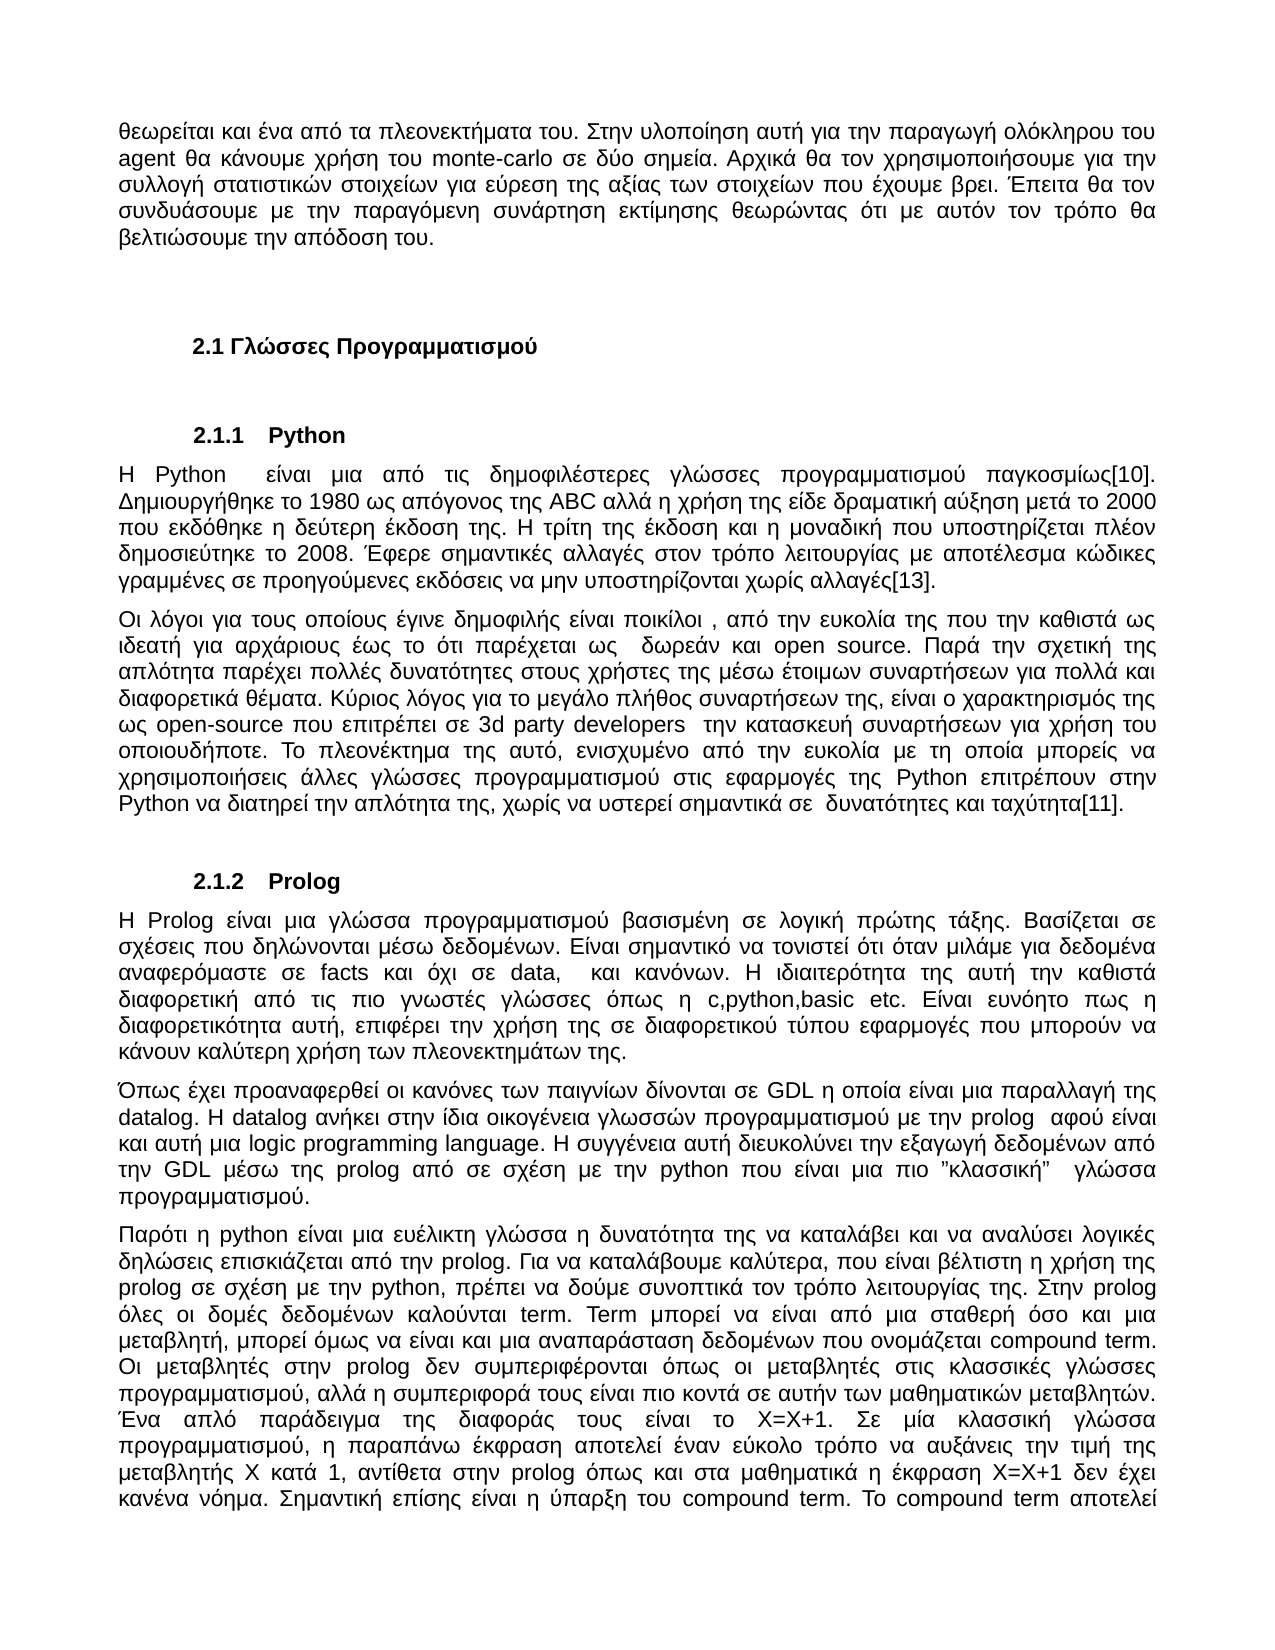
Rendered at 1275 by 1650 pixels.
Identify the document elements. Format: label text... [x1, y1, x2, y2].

text 2.1 Γλώσσες Προγραμματισμού [118, 307, 1157, 365]
text Όπως έχει προαναφερθεί οι κανόνες των παιγνίων δίνονται σε GDL η οποία είναι μια παραλλαγή της datalog. Η datalog ανήκει στην ίδια οικογένεια γλωσσών προγραμματισμού με την prolog αφού είναι και αυτή μια logic programming language. Η συγγένεια αυτή διευκολύνει την εξαγωγή δεδομένων από την GDL μέσω της prolog από σε σχέση με την python που είναι μια πιο ”κλασσική” γλώσσα προγραμματισμού. [118, 1077, 1157, 1209]
text Παρότι η python είναι μια ευέλικτη γλώσσα η δυνατότητα της να καταλάβει και να αναλύσει λογικές δηλώσεις επισκιάζεται από την prolog. Για να καταλάβουμε καλύτερα, που είναι βέλτιστη η χρήση της prolog σε σχέση με την python, πρέπει να δούμε συνοπτικά τον τρόπο λειτουργίας της. Στην prolog όλες οι δομές δεδομένων καλούνται term. Term μπορεί να είναι από μια σταθερή όσο και μια μεταβλητή, μπορεί όμως να είναι και μια αναπαράσταση δεδομένων που ονομάζεται compound term. Οι μεταβλητές στην prolog δεν συμπεριφέρονται όπως οι μεταβλητές στις κλασσικές γλώσσες προγραμματισμού, αλλά η συμπεριφορά τους είναι πιο κοντά σε αυτήν των μαθηματικών μεταβλητών. Ένα απλό παράδειγμα της διαφοράς τους είναι το Χ=Χ+1. Σε μία κλασσική γλώσσα προγραμματισμού, η παραπάνω έκφραση αποτελεί έναν εύκολο τρόπο να αυξάνεις την τιμή της μεταβλητής Χ κατά 1, αντίθετα στην prolog όπως και στα μαθηματικά η έκφραση Χ=Χ+1 δεν έχει κανένα νόημα. Σημαντική επίσης είναι η ύπαρξη του compound term. Το compound term αποτελεί [118, 1221, 1157, 1511]
text H Prolog είναι μια γλώσσα προγραμματισμού βασισμένη σε λογική πρώτης τάξης. Βασίζεται σε σχέσεις που δηλώνονται μέσω δεδομένων. Είναι σημαντικό να τονιστεί ότι όταν μιλάμε για δεδομένα αναφερόμαστε σε facts και όχι σε data, και κανόνων. Η ιδιαιτερότητα της αυτή την καθιστά διαφορετική από τις πιο γνωστές γλώσσες όπως η c,python,basic etc. Είναι ευνόητο πως η διαφορετικότητα αυτή, επιφέρει την χρήση της σε διαφορετικού τύπου εφαρμογές που μπορούν να κάνουν καλύτερη χρήση των πλεονεκτημάτων της. [118, 907, 1157, 1065]
list Python [193, 422, 1157, 449]
text Η Python είναι μια από τις δημοφιλέστερες γλώσσες προγραμματισμού παγκοσμίως[10]. Δημιουργήθηκε το 1980 ως απόγονος της ABC αλλά η χρήση της είδε δραματική αύξηση μετά το 2000 που εκδόθηκε η δεύτερη έκδοση της. Η τρίτη της έκδοση και η μοναδική που υποστηρίζεται πλέον δημοσιεύτηκε το 2008. Έφερε σημαντικές αλλαγές στον τρόπο λειτουργίας με αποτέλεσμα κώδικες γραμμένες σε προηγούμενες εκδόσεις να μην υποστηρίζονται χωρίς αλλαγές[13]. [118, 461, 1157, 593]
text θεωρείται και ένα από τα πλεονεκτήματα του. Στην υλοποίηση αυτή για την παραγωγή ολόκληρου του agent θα κάνουμε χρήση του monte-carlo σε δύο σημεία. Αρχικά θα τον χρησιμοποιήσουμε για την συλλογή στατιστικών στοιχείων για εύρεση της αξίας των στοιχείων που έχουμε βρει. Έπειτα θα τον συνδυάσουμε με την παραγόμενη συνάρτηση εκτίμησης θεωρώντας ότι με αυτόν τον τρόπο θα βελτιώσουμε την απόδοση του. [118, 118, 1157, 250]
text Οι λόγοι για τους οποίους έγινε δημοφιλής είναι ποικίλοι , από την ευκολία της που την καθιστά ως ιδεατή για αρχάριους έως το ότι παρέχεται ως δωρεάν και open source. Παρά την σχετική της απλότητα παρέχει πολλές δυνατότητες στους χρήστες της μέσω έτοιμων συναρτήσεων για πολλά και διαφορετικά θέματα. Κύριος λόγος για το μεγάλο πλήθος συναρτήσεων της, είναι ο χαρακτηρισμός της ως open-source που επιτρέπει σε 3d party developers την κατασκευή συναρτήσεων για χρήση του οποιουδήποτε. Το πλεονέκτημα της αυτό, ενισχυμένο από την ευκολία με τη οποία μπορείς να χρησιμοποιήσεις άλλες γλώσσες προγραμματισμού στις εφαρμογές της Python επιτρέπουν στην Python να διατηρεί την απλότητα της, χωρίς να υστερεί σημαντικά σε δυνατότητες και ταχύτητα[11]. [118, 606, 1157, 816]
list Prolog [193, 868, 1157, 894]
